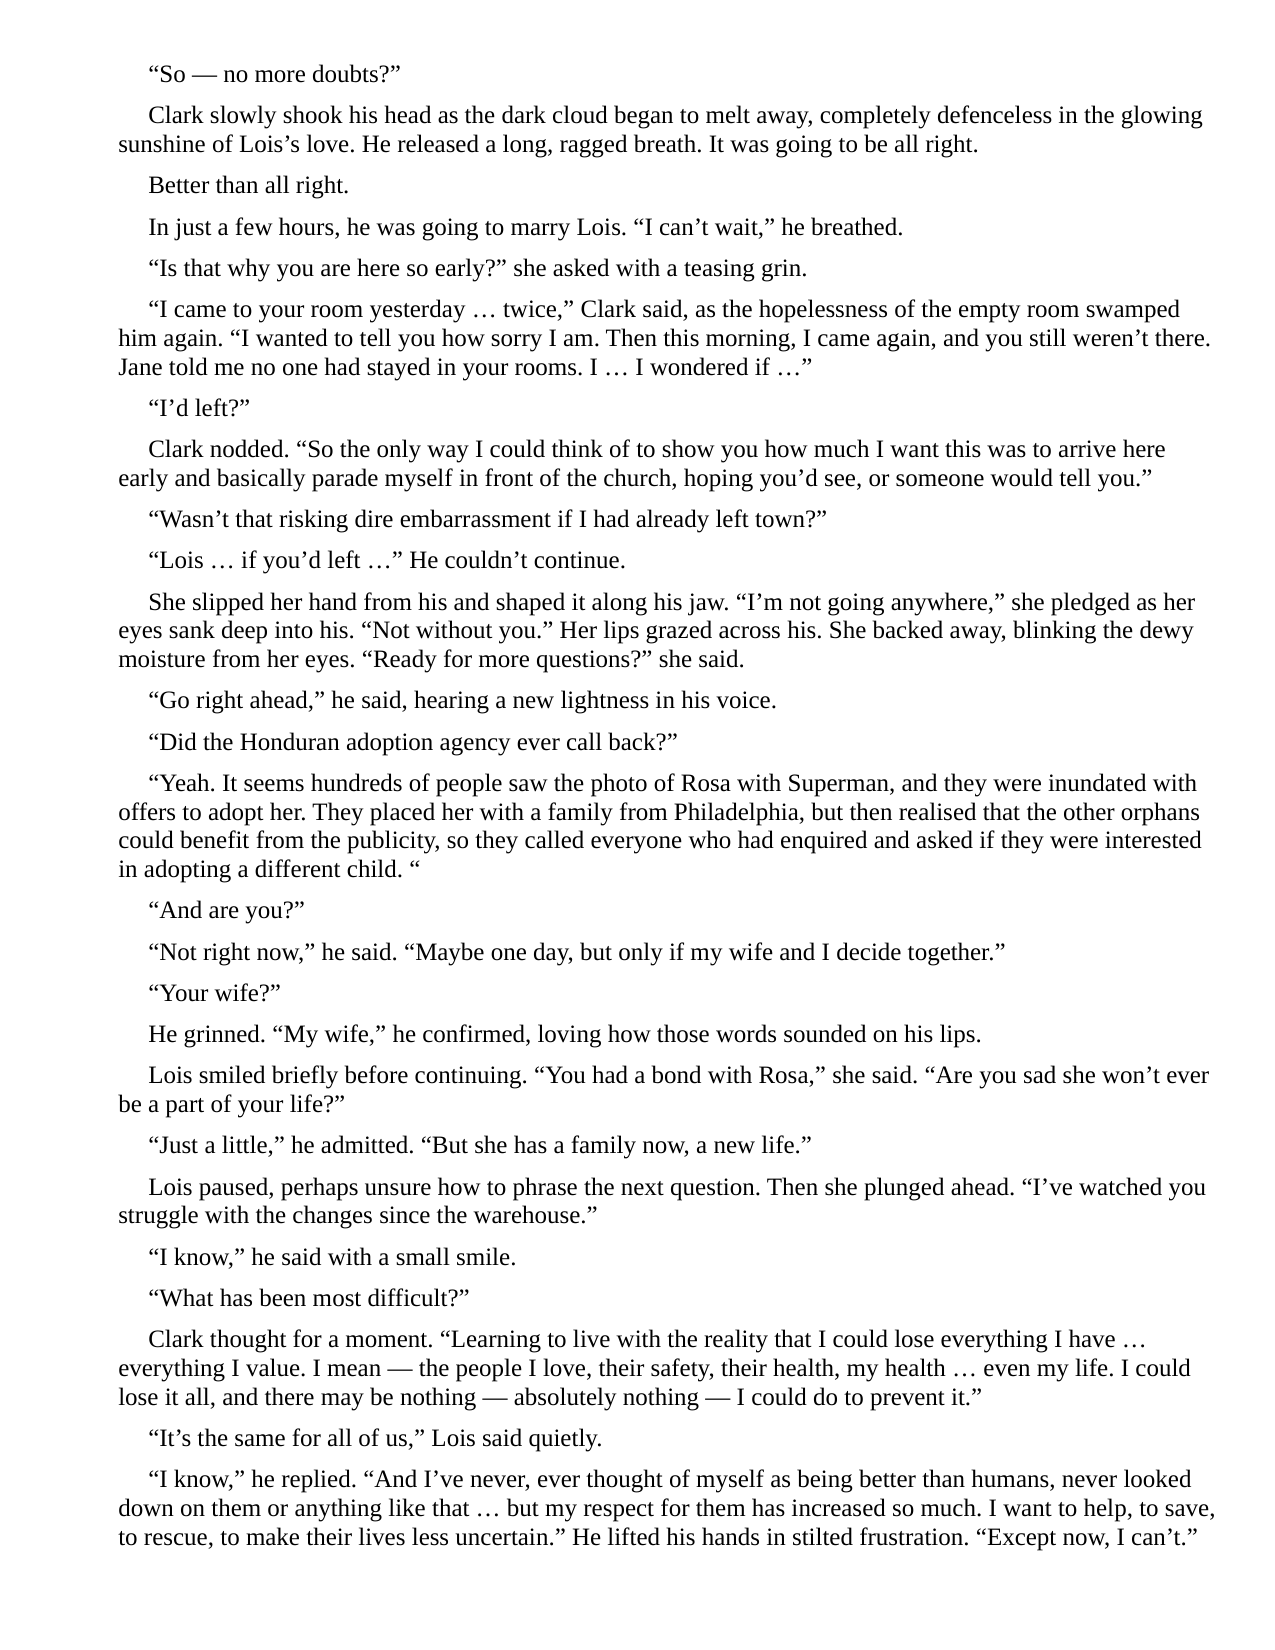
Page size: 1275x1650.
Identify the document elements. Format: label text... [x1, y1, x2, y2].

text Clark slowly shook his head as the dark cloud began to melt away, completely defenceless in the glowing sunshine of Lois’s love. He released a long, ragged breath. It was going to be all right. [118, 100, 1216, 158]
text Better than all right. [118, 170, 1216, 199]
text “So — no more doubts?” [118, 59, 1216, 88]
text “What has been most difficult?” [118, 1283, 1216, 1312]
text Clark nodded. “So the only way I could think of to show you how much I want this was to arrive here early and basically parade myself in front of the church, hoping you’d see, or someone would tell you.” [118, 434, 1216, 492]
text She slipped her hand from his and shaped it along his jaw. “I’m not going anywhere,” she pledged as her eyes sank deep into his. “Not without you.” Her lips grazed across his. She backed away, blinking the dewy moisture from her eyes. “Ready for more questions?” she said. [118, 587, 1216, 673]
text Lois paused, perhaps unsure how to phrase the next question. Then she plunged ahead. “I’ve watched you struggle with the changes since the warehouse.” [118, 1172, 1216, 1229]
text In just a few hours, he was going to marry Lois. “I can’t wait,” he breathed. [118, 212, 1216, 240]
text “Yeah. It seems hundreds of people saw the photo of Rosa with Superman, and they were inundated with offers to adopt her. They placed her with a family from Philadelphia, but then realised that the other orphans could benefit from the publicity, so they called everyone who had enquired and asked if they were interested in adopting a different child. “ [118, 768, 1216, 883]
text “Not right now,” he said. “Maybe one day, but only if my wife and I decide together.” [118, 937, 1216, 965]
text “I came to your room yesterday … twice,” Clark said, as the hopelessness of the empty room swamped him again. “I wanted to tell you how sorry I am. Then this morning, I came again, and you still weren’t there. Jane told me no one had stayed in your rooms. I … I wondered if …” [118, 294, 1216, 380]
text “And are you?” [118, 895, 1216, 924]
text “I know,” he said with a small smile. [118, 1242, 1216, 1270]
text Lois smiled briefly before continuing. “You had a bond with Rosa,” she said. “Are you sad she won’t ever be a part of your life?” [118, 1060, 1216, 1118]
text “Just a little,” he admitted. “But she has a family now, a new life.” [118, 1130, 1216, 1159]
text “It’s the same for all of us,” Lois said quietly. [118, 1423, 1216, 1452]
text He grinned. “My wife,” he confirmed, loving how those words sounded on his lips. [118, 1019, 1216, 1048]
text “I know,” he replied. “And I’ve never, ever thought of myself as being better than humans, never looked down on them or anything like that … but my respect for them has increased so much. I want to help, to save, to rescue, to make their lives less uncertain.” He lifted his hands in stilted frustration. “Except now, I can’t.” [118, 1464, 1216, 1550]
text “I’d left?” [118, 393, 1216, 422]
text “Go right ahead,” he said, hearing a new lightness in his voice. [118, 685, 1216, 714]
text “Your wife?” [118, 978, 1216, 1007]
text “Did the Honduran adoption agency ever call back?” [118, 727, 1216, 755]
text “Is that why you are here so early?” she asked with a teasing grin. [118, 253, 1216, 282]
text “Lois … if you’d left …” He couldn’t continue. [118, 545, 1216, 574]
text “Wasn’t that risking dire embarrassment if I had already left town?” [118, 504, 1216, 533]
text Clark thought for a moment. “Learning to live with the reality that I could lose everything I have … everything I value. I mean — the people I love, their safety, their health, my health … even my life. I could lose it all, and there may be nothing — absolutely nothing — I could do to prevent it.” [118, 1324, 1216, 1410]
